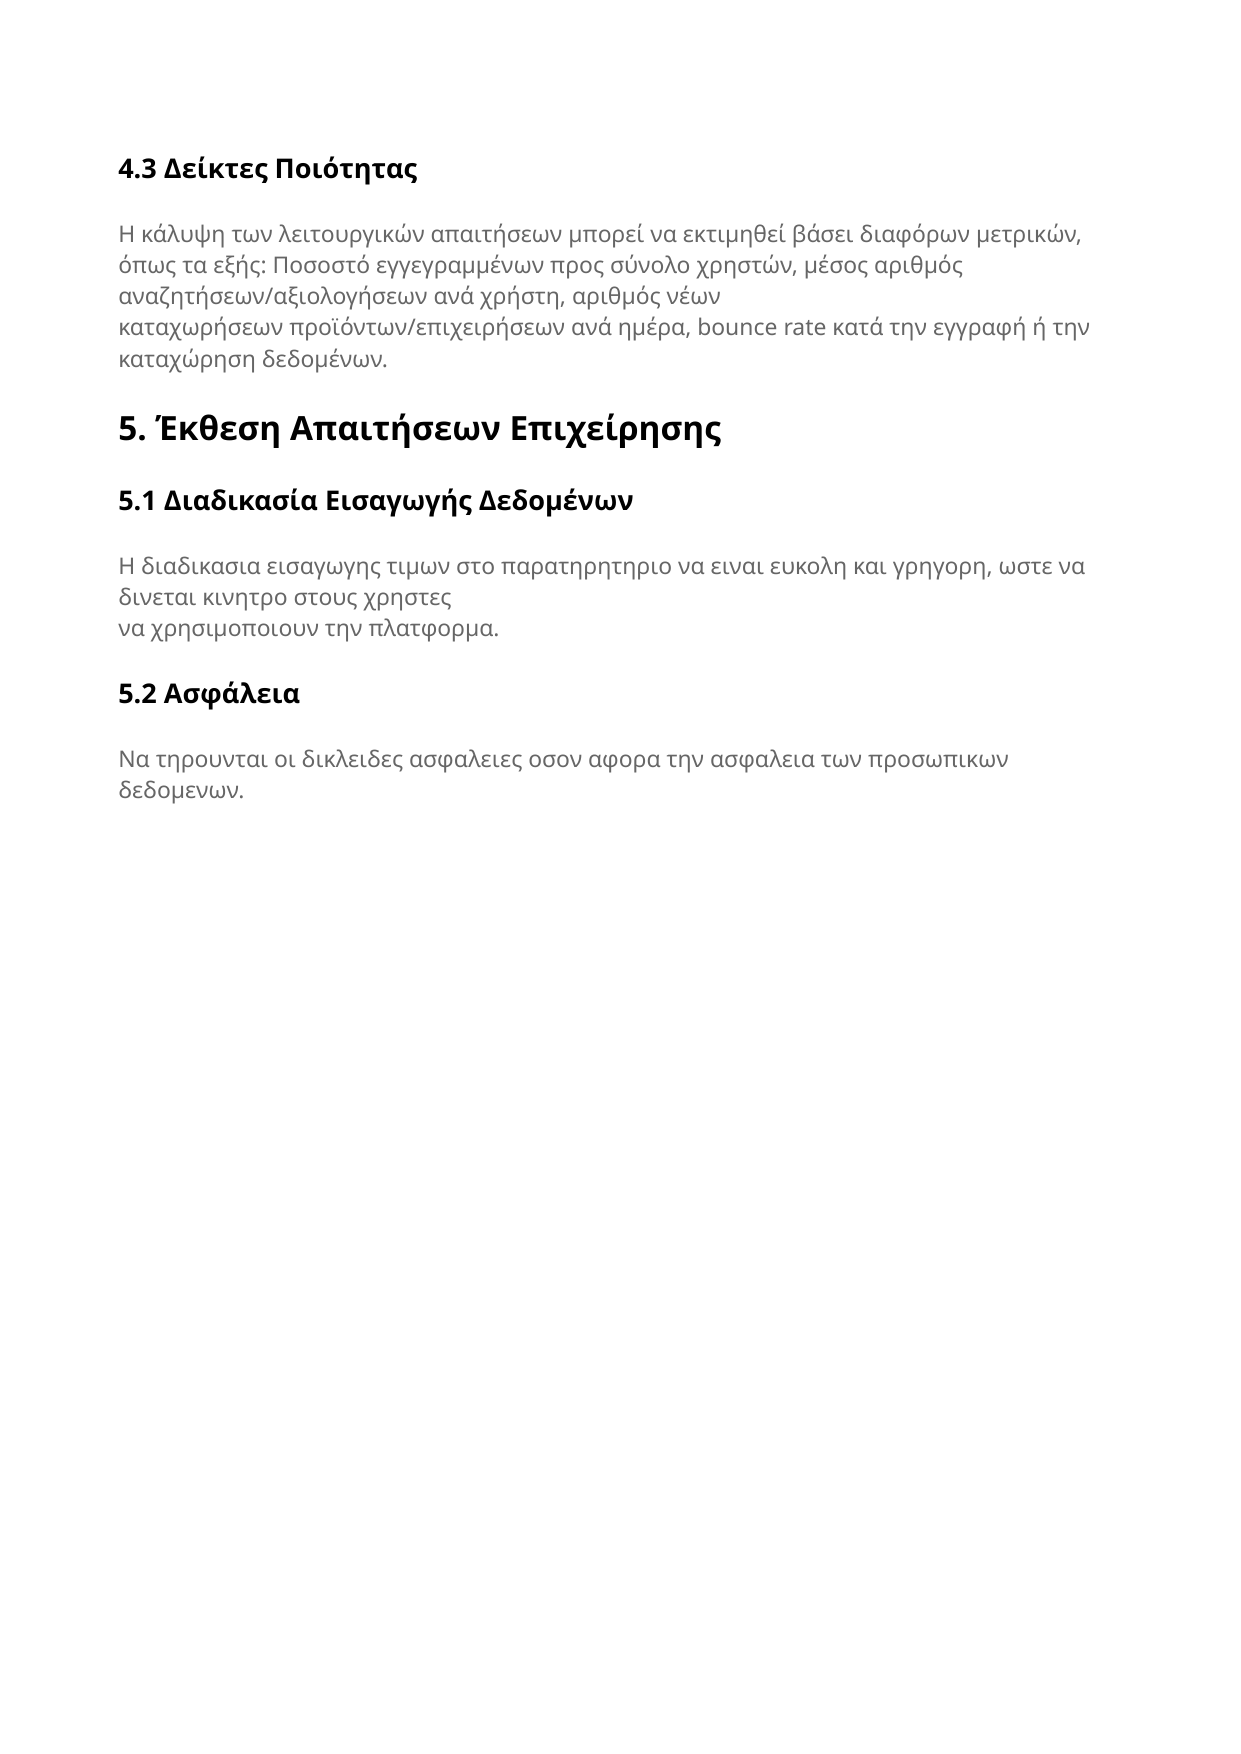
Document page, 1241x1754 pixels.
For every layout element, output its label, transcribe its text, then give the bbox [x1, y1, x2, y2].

text 5.2 Ασφάλεια [118, 675, 1122, 712]
text να χρησιμοποιουν την πλατφορμα. [118, 612, 1122, 643]
text Να τηρουνται οι δικλειδες ασφαλειες οσον αφορα την ασφαλεια των προσωπικων δεδομενων. [118, 743, 1122, 805]
text Η κάλυψη των λειτουργικών απαιτήσεων μπορεί να εκτιμηθεί βάσει διαφόρων μετρικών, όπως τα εξής: Ποσοστό εγγεγραμμένων προς σύνολο χρηστών, μέσος αριθμός αναζητήσεων/αξιολογήσεων ανά χρήστη, αριθμός νέων [118, 217, 1122, 311]
text 4.3 Δείκτες Ποιότητας [118, 149, 1122, 186]
text 5. Έκθεση Απαιτήσεων Επιχείρησης [118, 405, 1122, 450]
text καταχωρήσεων προϊόντων/επιχειρήσεων ανά ημέρα, bounce rate κατά την εγγραφή ή την καταχώρηση δεδομένων. [118, 311, 1122, 374]
text 5.1 Διαδικασία Εισαγωγής Δεδομένων [118, 482, 1122, 518]
text Η διαδικασια εισαγωγης τιμων στο παρατηρητηριο να ειναι ευκολη και γρηγορη, ωστε να δινεται κινητρο στους χρηστες [118, 550, 1122, 612]
